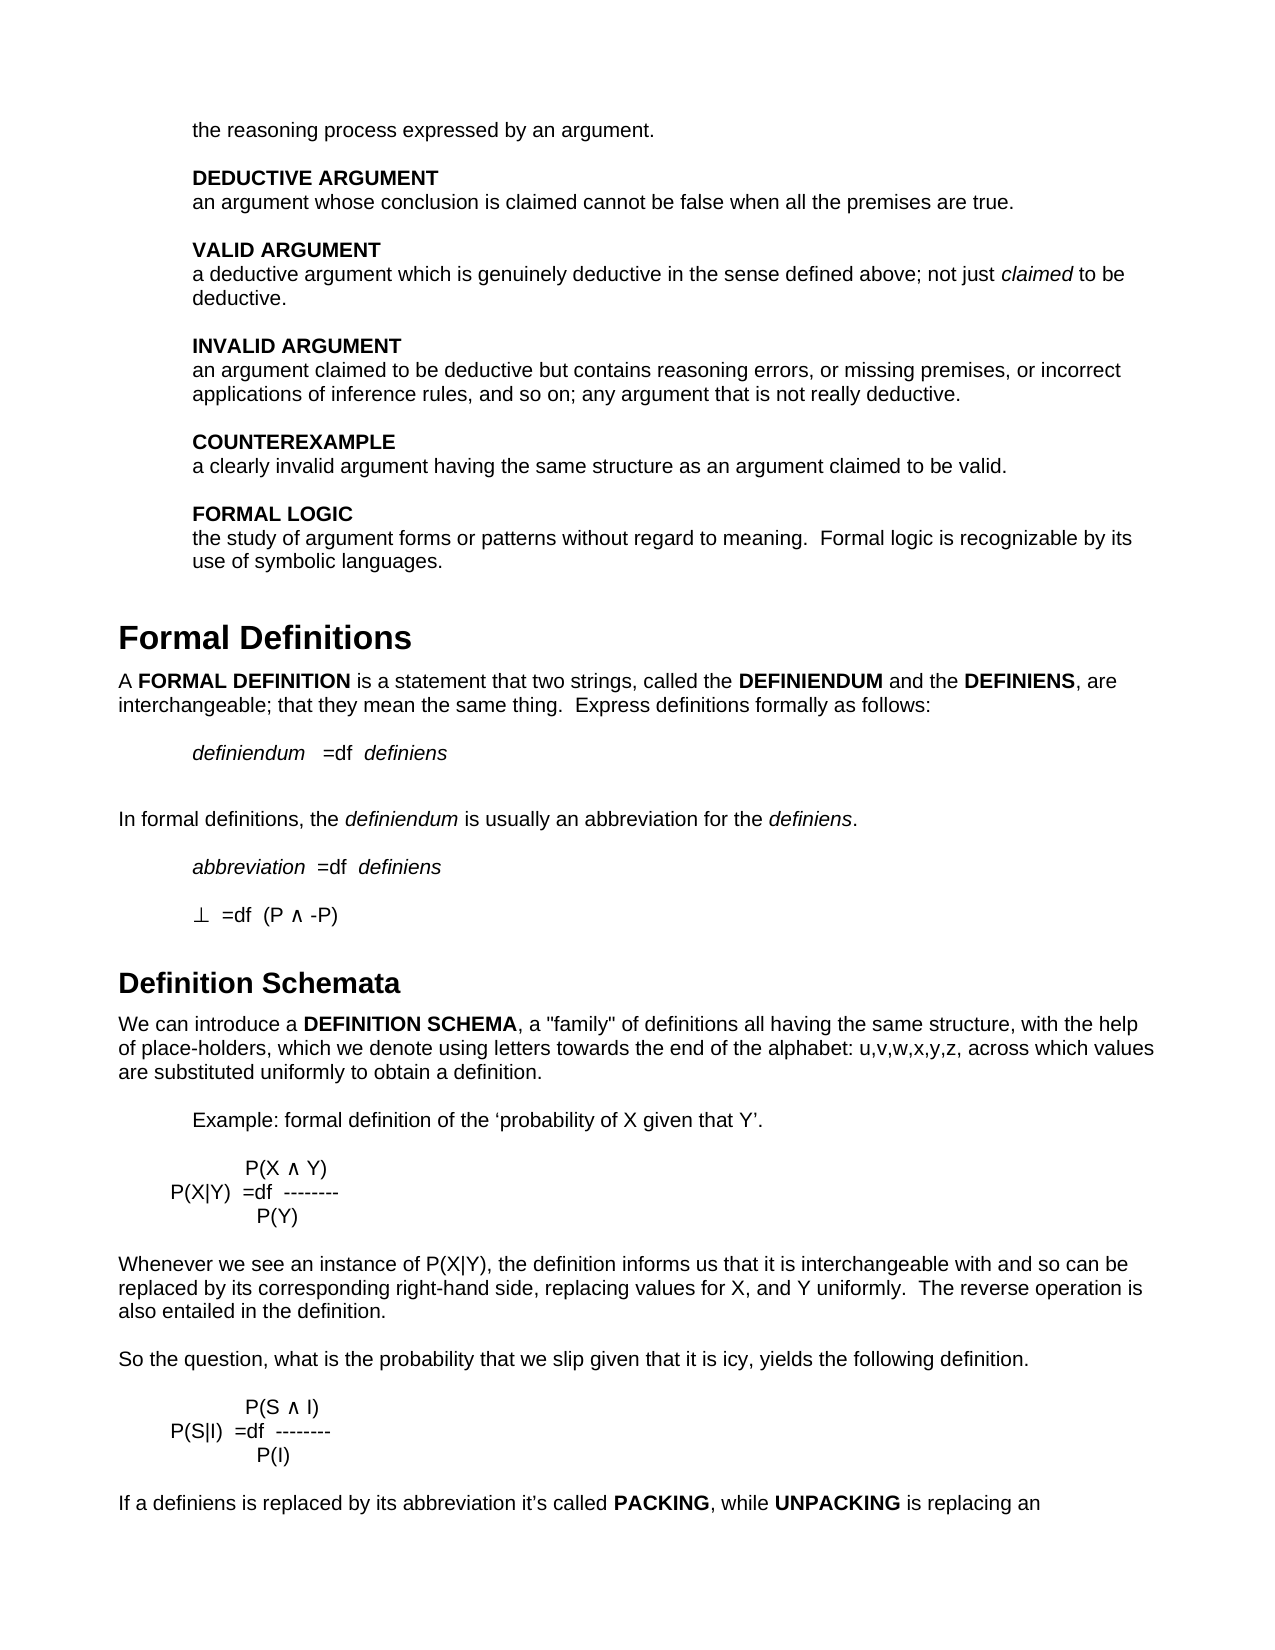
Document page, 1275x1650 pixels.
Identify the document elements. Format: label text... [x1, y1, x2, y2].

text So the question, what is the probability that we slip given that it is icy, yields the following definition. [118, 1347, 1157, 1371]
text In formal definitions, the definiendum is usually an abbreviation for the definiens. [118, 807, 1157, 831]
text COUNTEREXAMPLE [192, 429, 1157, 453]
subtitle Formal Definitions [118, 618, 1157, 657]
text P(S|I) =df -------- [118, 1419, 1157, 1443]
text P(X ∧ Y) [118, 1156, 1157, 1179]
text FORMAL LOGIC [192, 501, 1157, 525]
text We can introduce a DEFINITION SCHEMA, a "family" of definitions all having the same structure, with the help of place-holders, which we denote using letters towards the end of the alphabet: u,v,w,x,y,z, across which values are substituted uniformly to obtain a definition. [118, 1012, 1157, 1084]
text INVALID ARGUMENT [192, 334, 1157, 358]
text an argument whose conclusion is claimed cannot be false when all the premises are true. [192, 190, 1157, 214]
text VALID ARGUMENT [192, 238, 1157, 262]
text a deductive argument which is genuinely deductive in the sense defined above; not just claimed to be deductive. [192, 262, 1157, 310]
text the study of argument forms or patterns without regard to meaning. Formal logic is recognizable by its use of symbolic languages. [192, 525, 1157, 573]
text P(Y) [118, 1203, 1157, 1227]
text the reasoning process expressed by an argument. [192, 118, 1157, 142]
text Whenever we see an instance of P(X|Y), the definition informs us that it is interchangeable with and so can be replaced by its corresponding right-hand side, replacing values for X, and Y uniformly. The reverse operation is also entailed in the definition. [118, 1251, 1157, 1323]
text an argument claimed to be deductive but contains reasoning errors, or missing premises, or incorrect applications of inference rules, and so on; any argument that is not really deductive. [192, 358, 1157, 406]
text P(S ∧ I) [118, 1395, 1157, 1419]
text definiendum =df definiens [192, 741, 1157, 765]
subtitle Definition Schemata [118, 966, 1157, 999]
text ⊥ =df (P ∧ -P) [192, 903, 1157, 927]
text DEDUCTIVE ARGUMENT [192, 166, 1157, 190]
text abbreviation =df definiens [192, 855, 1157, 879]
text P(I) [118, 1443, 1157, 1467]
text P(X|Y) =df -------- [118, 1179, 1157, 1203]
text A FORMAL DEFINITION is a statement that two strings, called the DEFINIENDUM and the DEFINIENS, are interchangeable; that they mean the same thing. Express definitions formally as follows: [118, 669, 1157, 717]
text If a definiens is replaced by its abbreviation it’s called PACKING, while UNPACKING is replacing an [118, 1491, 1157, 1515]
text a clearly invalid argument having the same structure as an argument claimed to be valid. [192, 453, 1157, 477]
text Example: formal definition of the ‘probability of X given that Y’. [192, 1108, 1157, 1132]
